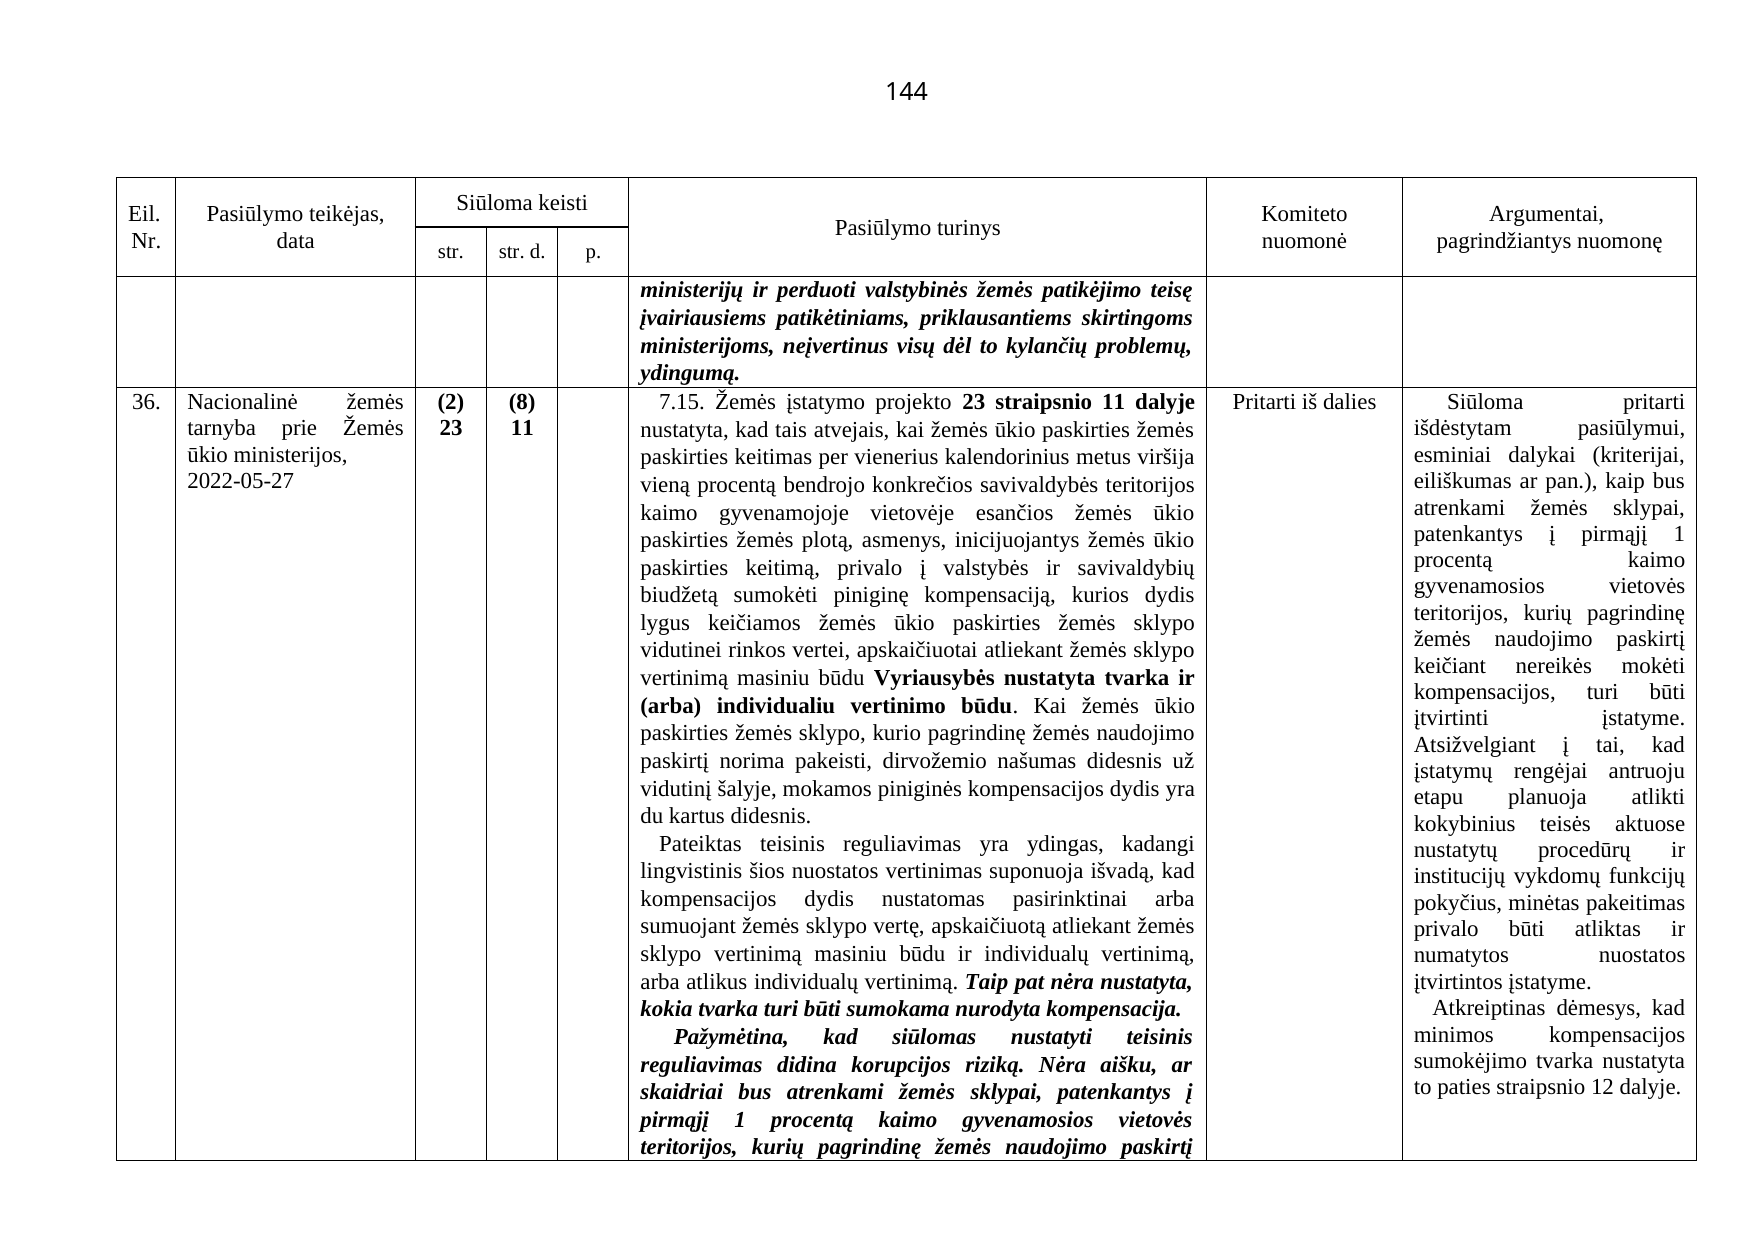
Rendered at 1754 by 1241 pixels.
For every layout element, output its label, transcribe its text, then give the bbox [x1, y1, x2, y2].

table_header Pasiūlymo turinys [629, 178, 1206, 276]
table_cell [558, 277, 628, 387]
table_cell 36. [117, 388, 175, 1160]
table_cell ministerijų ir perduoti valstybinės žemės patikėjimo teisę įvairiausiems patikėtiniams, priklausantiems skirtingoms ministerijoms, neįvertinus visų dėl to kylančių problemų, ydingumą. [629, 277, 1206, 387]
table_header Argumentai, pagrindžiantys nuomonę [1403, 178, 1696, 276]
table_header Eil. Nr. [117, 178, 175, 276]
table_cell Pritarti iš dalies [1207, 388, 1402, 1160]
table_cell [176, 277, 415, 387]
table_cell [1403, 277, 1696, 387]
table_header Pasiūlymo teikėjas, data [176, 178, 415, 276]
table_cell p. [558, 228, 628, 276]
table_cell 7.15. Žemės įstatymo projekto 23 straipsnio 11 dalyje nustatyta, kad tais atvejais, kai žemės ūkio paskirties žemės paskirties keitimas per vienerius kalendorinius metus viršija vieną procentą bendrojo konkrečios savivaldybės teritorijos kaimo gyvenamojoje vietovėje esančios žemės ūkio paskirties žemės plotą, asmenys, inicijuojantys žemės ūkio paskirties keitimą, privalo į valstybės ir savivaldybių biudžetą sumokėti piniginę kompensaciją, kurios dydis lygus keičiamos žemės ūkio paskirties žemės sklypo vidutinei rinkos vertei, apskaičiuotai atliekant žemės sklypo vertinimą masiniu būdu Vyriausybės nustatyta tvarka ir (arba) individualiu vertinimo būdu. Kai žemės ūkio paskirties žemės sklypo, kurio pagrindinę žemės naudojimo paskirtį norima pakeisti, dirvožemio našumas didesnis už vidutinį šalyje, mokamos piniginės kompensacijos dydis yra du kartus didesnis. Pateiktas teisinis reguliavimas yra ydingas, kadangi lingvistinis šios nuostatos vertinimas suponuoja išvadą, kad kompensacijos dydis nustatomas pasirinktinai arba sumuojant žemės sklypo vertę, apskaičiuotą atliekant žemės sklypo vertinimą masiniu būdu ir individualų vertinimą, arba atlikus individualų vertinimą. Taip pat nėra nustatyta, kokia tvarka turi būti sumokama nurodyta kompensacija. Pažymėtina, kad siūlomas nustatyti teisinis reguliavimas didina korupcijos riziką. Nėra aišku, ar skaidriai bus atrenkami žemės sklypai, patenkantys į pirmąjį 1 procentą kaimo gyvenamosios vietovės teritorijos, kurių pagrindinę žemės naudojimo paskirtį [629, 388, 1206, 1160]
table_cell Nacionalinė žemės tarnyba prie Žemės ūkio ministerijos, 2022-05-27 [176, 388, 415, 1160]
table_cell str. [416, 228, 486, 276]
table_cell (2) 23 [416, 388, 486, 1160]
table_header Komiteto nuomonė [1207, 178, 1402, 276]
table_cell Siūloma pritarti išdėstytam pasiūlymui, esminiai dalykai (kriterijai, eiliškumas ar pan.), kaip bus atrenkami žemės sklypai, patenkantys į pirmąjį 1 procentą kaimo gyvenamosios vietovės teritorijos, kurių pagrindinę žemės naudojimo paskirtį keičiant nereikės mokėti kompensacijos, turi būti įtvirtinti įstatyme. Atsižvelgiant į tai, kad įstatymų rengėjai antruoju etapu planuoja atlikti kokybinius teisės aktuose nustatytų procedūrų ir institucijų vykdomų funkcijų pokyčius, minėtas pakeitimas privalo būti atliktas ir numatytos nuostatos įtvirtintos įstatyme. Atkreiptinas dėmesys, kad minimos kompensacijos sumokėjimo tvarka nustatyta to paties straipsnio 12 dalyje. [1403, 388, 1696, 1160]
table_cell str. d. [487, 228, 557, 276]
table_cell (8) 11 [487, 388, 557, 1160]
table_cell [416, 277, 486, 387]
table_cell [1207, 277, 1402, 387]
table_header Siūloma keisti [416, 178, 628, 226]
table_cell [117, 277, 175, 387]
table_cell [558, 388, 628, 1160]
table_cell [487, 277, 557, 387]
